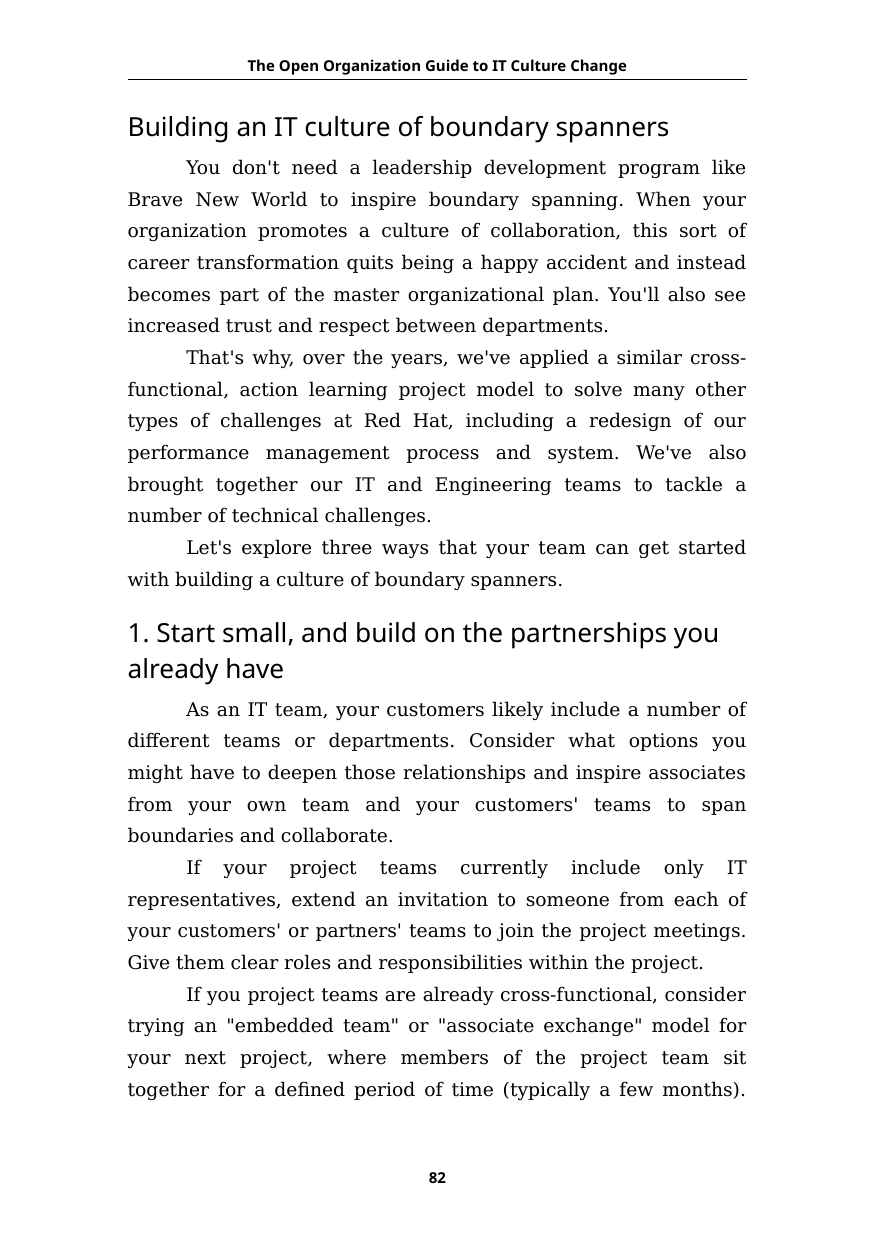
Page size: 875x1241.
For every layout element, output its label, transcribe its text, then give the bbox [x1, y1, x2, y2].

text Let's explore three ways that your team can get started with building a culture of boundary spanners. [127, 537, 747, 591]
text That's why, over the years, we've applied a similar cross-functional, action learning project model to solve many other types of challenges at Red Hat, including a redesign of our performance management process and system. We've also brought together our IT and Engineering teams to tackle a number of technical challenges. [127, 347, 747, 527]
subtitle 1. Start small, and build on the partnerships you already have [127, 615, 747, 686]
text If you project teams are already cross-functional, consider trying an "embedded team" or "associate exchange" model for your next project, where members of the project team sit together for a defined period of time (typically a few months). [127, 984, 747, 1101]
text If your project teams currently include only IT representatives, extend an invitation to someone from each of your customers' or partners' teams to join the project meetings. Give them clear roles and responsibilities within the project. [127, 857, 747, 974]
text As an IT team, your customers likely include a number of different teams or departments. Consider what options you might have to deepen those relationships and inspire associates from your own team and your customers' teams to span boundaries and collaborate. [127, 699, 747, 847]
subtitle Building an IT culture of boundary spanners [127, 109, 747, 144]
text You don't need a leadership development program like Brave New World to inspire boundary spanning. When your organization promotes a culture of collaboration, this sort of career transformation quits being a happy accident and instead becomes part of the master organizational plan. You'll also see increased trust and respect between departments. [127, 157, 747, 337]
